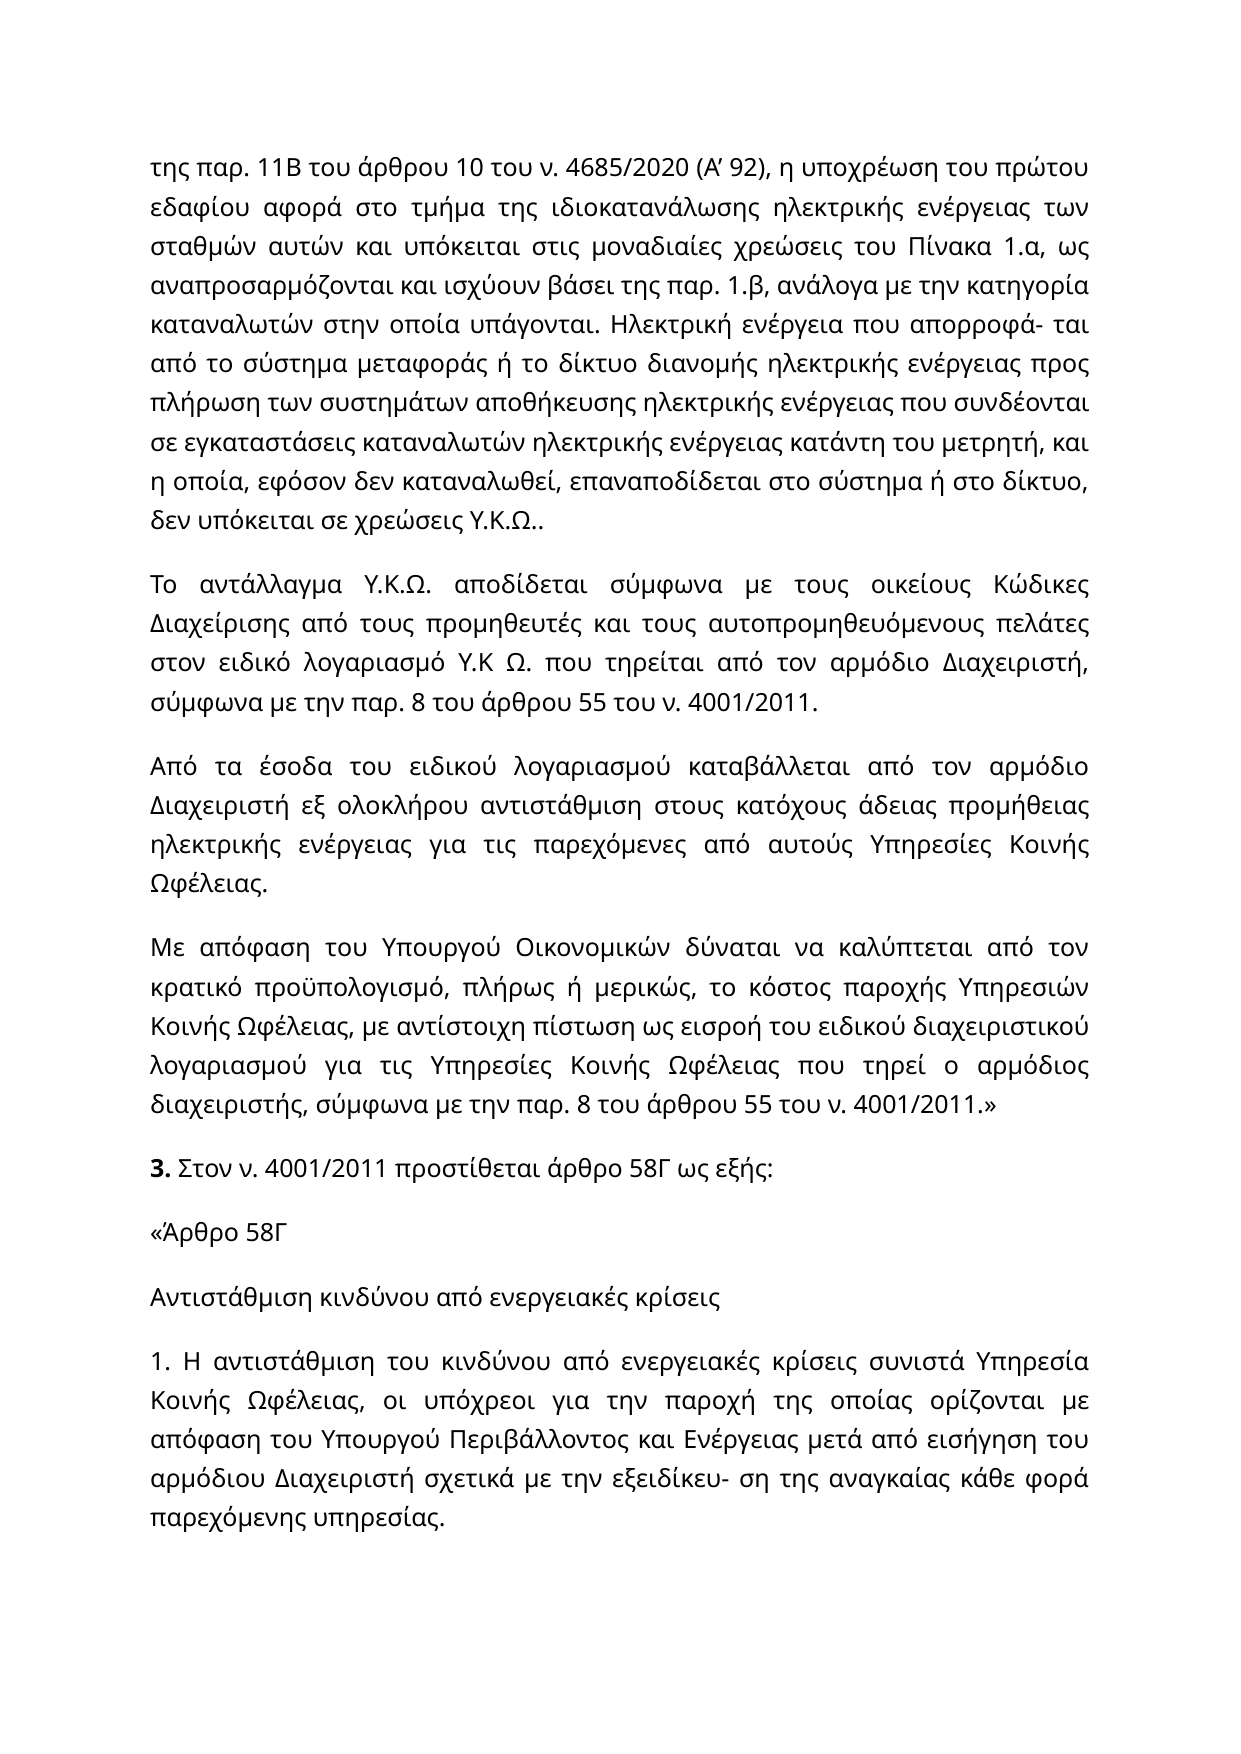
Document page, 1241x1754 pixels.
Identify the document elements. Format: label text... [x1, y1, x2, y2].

text Από τα έσοδα του ειδικού λογαριασμού καταβάλλεται από τον αρμόδιο Διαχειριστή εξ ολοκλήρου αντιστάθμιση στους κατόχους άδειας προμήθειας ηλεκτρικής ενέργειας για τις παρεχόμενες από αυτούς Υπηρεσίες Κοινής Ωφέλειας. [150, 748, 1090, 900]
text «Άρθρο 58Γ [150, 1215, 1090, 1249]
text της παρ. 11Β του άρθρου 10 του ν. 4685/2020 (Α’ 92), η υποχρέωση του πρώτου εδαφίου αφορά στο τμήμα της ιδιοκατανάλωσης ηλεκτρικής ενέργειας των σταθμών αυτών και υπόκειται στις μοναδιαίες χρεώσεις του Πίνακα 1.α, ως αναπροσαρμόζονται και ισχύουν βάσει της παρ. 1.β, ανάλογα με την κατηγορία καταναλωτών στην οποία υπάγονται. Ηλεκτρική ενέργεια που απορροφά- ται από το σύστημα μεταφοράς ή το δίκτυο διανομής ηλεκτρικής ενέργειας προς πλήρωση των συστημάτων αποθήκευσης ηλεκτρικής ενέργειας που συνδέονται σε εγκαταστάσεις καταναλωτών ηλεκτρικής ενέργειας κατάντη του μετρητή, και η οποία, εφόσον δεν καταναλωθεί, επαναποδίδεται στο σύστημα ή στο δίκτυο, δεν υπόκειται σε χρεώσεις Υ.Κ.Ω.. [150, 150, 1090, 537]
text Αντιστάθμιση κινδύνου από ενεργειακές κρίσεις [150, 1279, 1090, 1313]
text Με απόφαση του Υπουργού Οικονομικών δύναται να καλύπτεται από τον κρατικό προϋπολογισμό, πλήρως ή μερικώς, το κόστος παροχής Υπηρεσιών Κοινής Ωφέλειας, με αντίστοιχη πίστωση ως εισροή του ειδικού διαχειριστικού λογαριασμού για τις Υπηρεσίες Κοινής Ωφέλειας που τηρεί ο αρμόδιος διαχειριστής, σύμφωνα με την παρ. 8 του άρθρου 55 του ν. 4001/2011.» [150, 930, 1090, 1121]
text Το αντάλλαγμα Υ.Κ.Ω. αποδίδεται σύμφωνα με τους οικείους Κώδικες Διαχείρισης από τους προμηθευτές και τους αυτοπρομηθευόμενους πελάτες στον ειδικό λογαριασμό Υ.Κ Ω. που τηρείται από τον αρμόδιο Διαχειριστή, σύμφωνα με την παρ. 8 του άρθρου 55 του ν. 4001/2011. [150, 567, 1090, 718]
text 1. Η αντιστάθμιση του κινδύνου από ενεργειακές κρίσεις συνιστά Υπηρεσία Κοινής Ωφέλειας, οι υπόχρεοι για την παροχή της οποίας ορίζονται με απόφαση του Υπουργού Περιβάλλοντος και Ενέργειας μετά από εισήγηση του αρμόδιου Διαχειριστή σχετικά με την εξειδίκευ- ση της αναγκαίας κάθε φορά παρεχόμενης υπηρεσίας. [150, 1343, 1090, 1534]
text 3. Στον ν. 4001/2011 προστίθεται άρθρο 58Γ ως εξής: [150, 1151, 1090, 1185]
